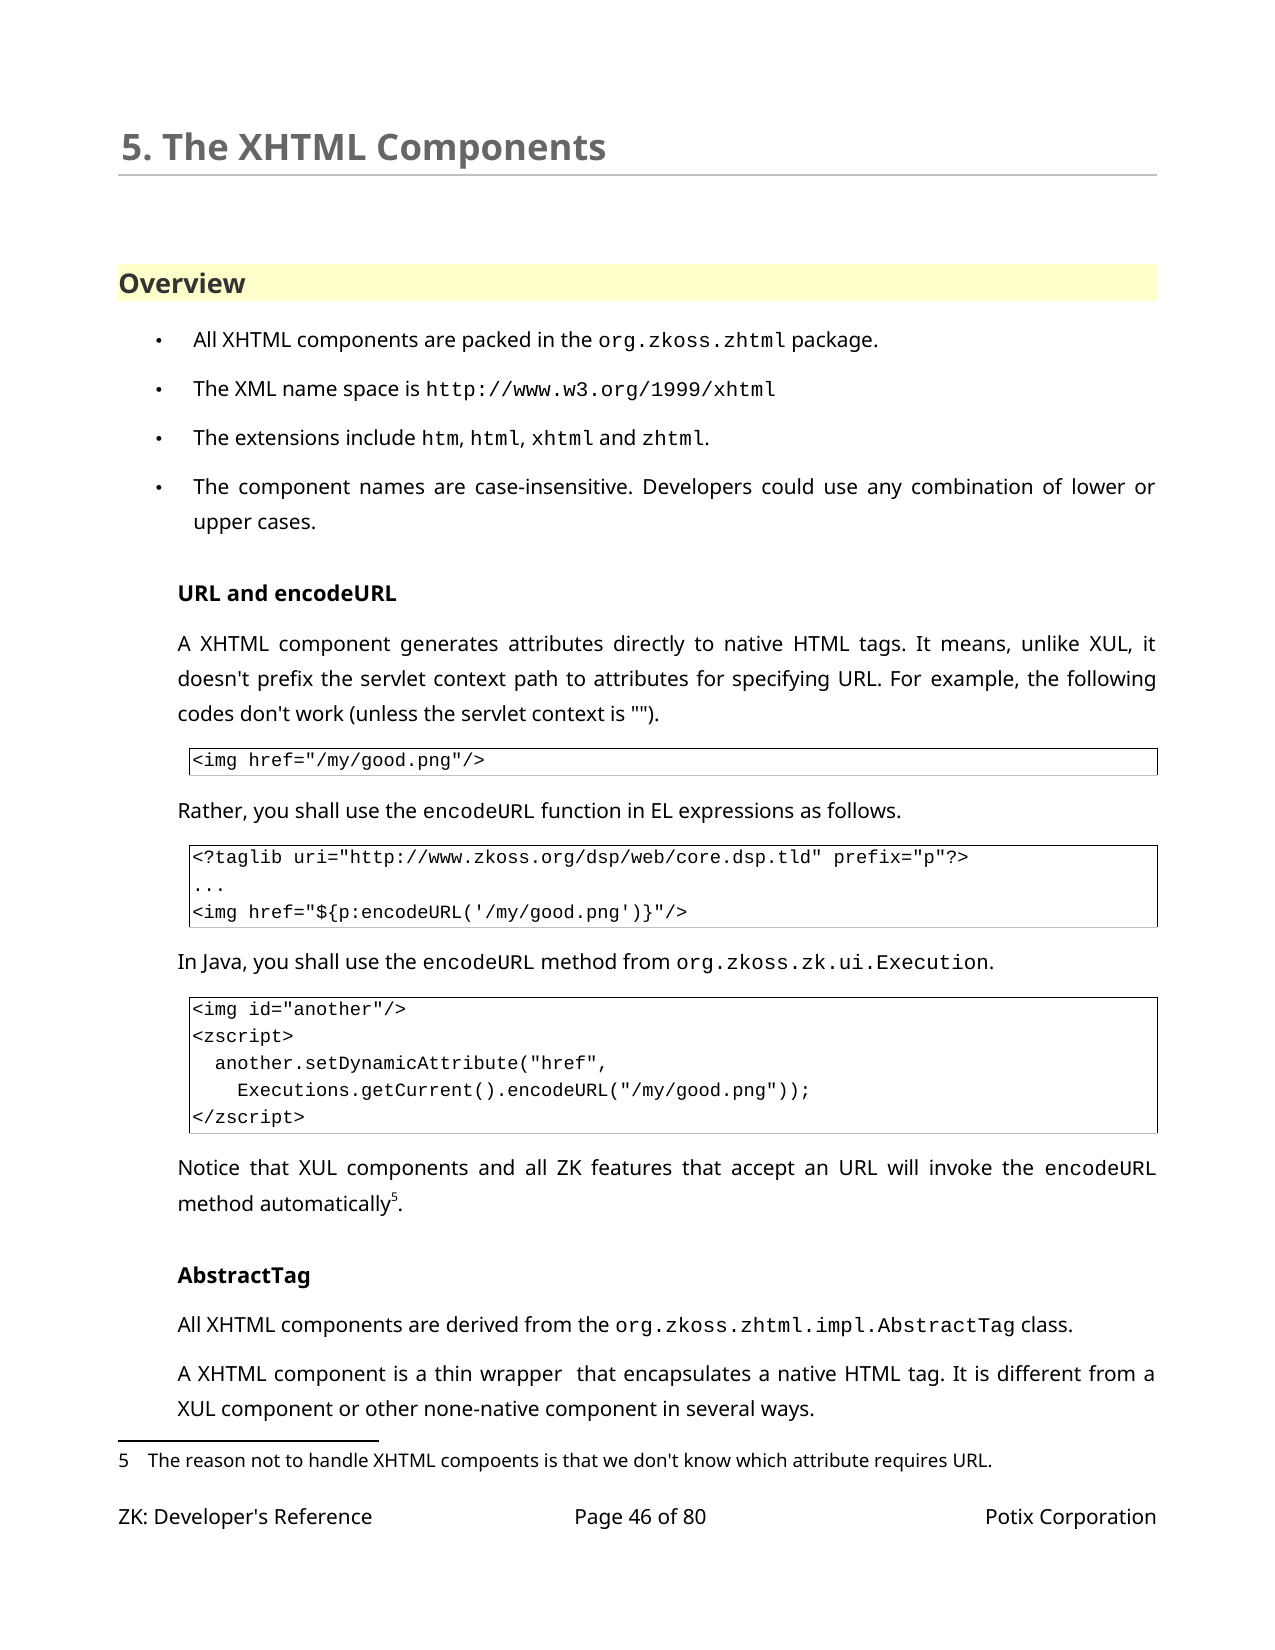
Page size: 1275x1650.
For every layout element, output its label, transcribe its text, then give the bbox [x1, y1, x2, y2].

list The XML name space is http://www.w3.org/1999/xhtml [156, 374, 1157, 402]
text Notice that XUL components and all ZK features that accept an URL will invoke the encodeURL method automatically. [177, 1153, 1157, 1217]
list All XHTML components are packed in the org.zkoss.zhtml package. [156, 325, 1157, 353]
text A XHTML component generates attributes directly to native HTML tags. It means, unlike XUL, it doesn't prefix the servlet context path to attributes for specifying URL. For example, the following codes don't work (unless the servlet context is ""). [177, 629, 1157, 727]
text ... [190, 872, 1157, 897]
list The extensions include htm, html, xhtml and zhtml. [156, 423, 1157, 452]
text In Java, you shall use the encodeURL method from org.zkoss.zk.ui.Execution. [177, 947, 1157, 976]
subtitle 5. The XHTML Components [118, 118, 1157, 174]
text A XHTML component is a thin wrapper that encapsulates a native HTML tag. It is different from a XUL component or other none-native component in several ways. [177, 1359, 1157, 1423]
subtitle AbstractTag [177, 1259, 1157, 1289]
list The component names are case-insensitive. Developers could use any combination of lower or upper cases. [156, 472, 1157, 536]
text <?taglib uri="http://www.zkoss.org/dsp/web/core.dsp.tld" prefix="p"?> [190, 846, 1157, 869]
text <zscript> [190, 1024, 1157, 1048]
text another.setDynamicAttribute("href", [190, 1051, 1157, 1075]
text </zscript> [190, 1105, 1157, 1133]
text <img href="/my/good.png"/> [190, 749, 1157, 775]
text <img id="another"/> [190, 998, 1157, 1021]
subtitle Overview [118, 264, 1157, 301]
text Executions.getCurrent().encodeURL("/my/good.png")); [190, 1078, 1157, 1102]
text Rather, you shall use the encodeURL function in EL expressions as follows. [177, 796, 1157, 824]
text <img href="${p:encodeURL('/my/good.png')}"/> [190, 899, 1157, 927]
text The reason not to handle XHTML compoents is that we don't know which attribute requires URL. [118, 1447, 1157, 1473]
text All XHTML components are derived from the org.zkoss.zhtml.impl.AbstractTag class. [177, 1310, 1157, 1339]
subtitle URL and encodeURL [177, 578, 1157, 608]
